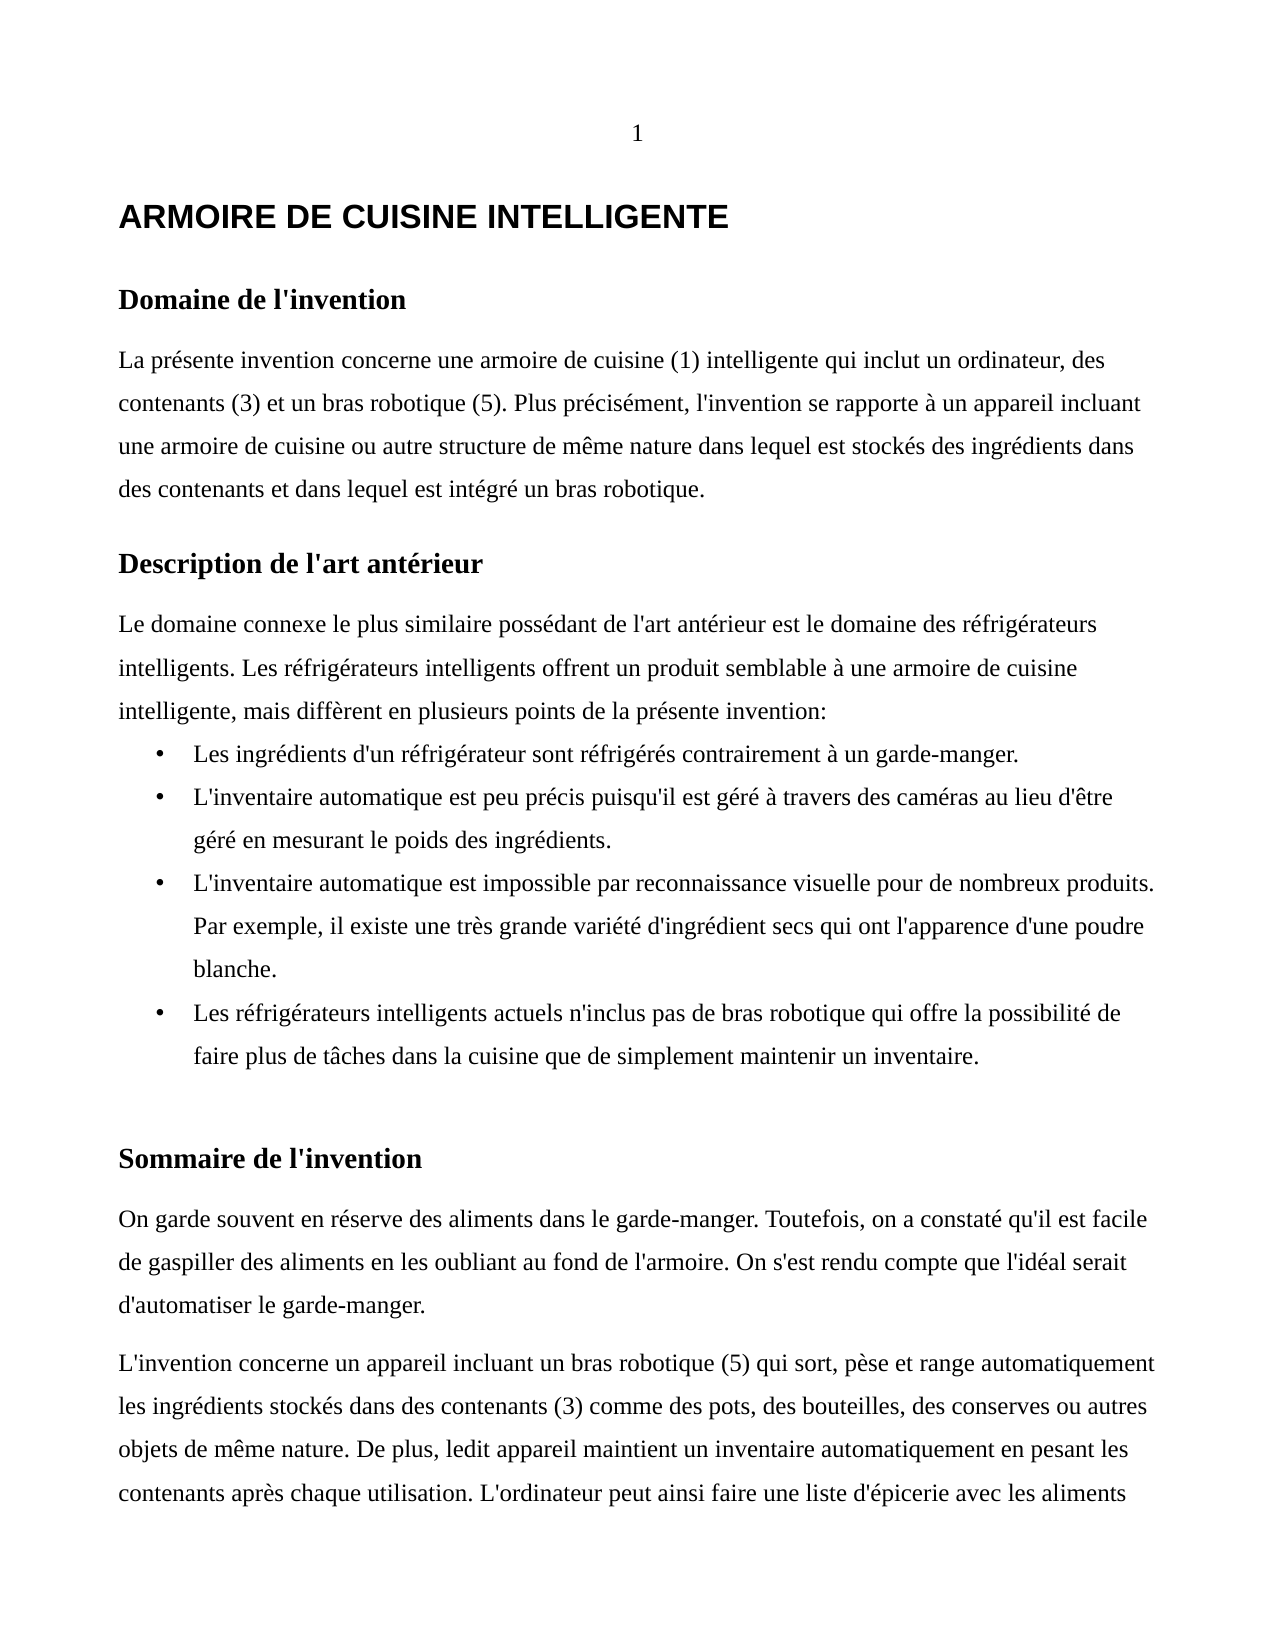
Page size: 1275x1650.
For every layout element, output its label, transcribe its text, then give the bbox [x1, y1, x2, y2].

text L'invention concerne un appareil incluant un bras robotique (5) qui sort, pèse et range automatiquement les ingrédients stockés dans des contenants (3) comme des pots, des bouteilles, des conserves ou autres objets de même nature. De plus, ledit appareil maintient un inventaire automatiquement en pesant les contenants après chaque utilisation. L'ordinateur peut ainsi faire une liste d'épicerie avec les aliments [118, 1348, 1157, 1506]
text La présente invention concerne une armoire de cuisine (1) intelligente qui inclut un ordinateur, des contenants (3) et un bras robotique (5). Plus précisément, l'invention se rapporte à un appareil incluant une armoire de cuisine ou autre structure de même nature dans lequel est stockés des ingrédients dans des contenants et dans lequel est intégré un bras robotique. [118, 345, 1157, 503]
list Les réfrigérateurs intelligents actuels n'inclus pas de bras robotique qui offre la possibilité de faire plus de tâches dans la cuisine que de simplement maintenir un inventaire. [156, 998, 1157, 1069]
list L'inventaire automatique est impossible par reconnaissance visuelle pour de nombreux produits. Par exemple, il existe une très grande variété d'ingrédient secs qui ont l'apparence d'une poudre blanche. [156, 868, 1157, 983]
list L'inventaire automatique est peu précis puisqu'il est géré à travers des caméras au lieu d'être géré en mesurant le poids des ingrédients. [156, 782, 1157, 854]
subtitle Sommaire de l'invention [118, 1142, 1157, 1175]
subtitle Description de l'art antérieur [118, 547, 1157, 580]
text On garde souvent en réserve des aliments dans le garde-manger. Toutefois, on a constaté qu'il est facile de gaspiller des aliments en les oubliant au fond de l'armoire. On s'est rendu compte que l'idéal serait d'automatiser le garde-manger. [118, 1204, 1157, 1319]
text Le domaine connexe le plus similaire possédant de l'art antérieur est le domaine des réfrigérateurs intelligents. Les réfrigérateurs intelligents offrent un produit semblable à une armoire de cuisine intelligente, mais diffèrent en plusieurs points de la présente invention: [118, 609, 1157, 724]
list Les ingrédients d'un réfrigérateur sont réfrigérés contrairement à un garde-manger. [156, 739, 1157, 768]
subtitle Domaine de l'invention [118, 282, 1157, 316]
subtitle ARMOIRE DE CUISINE INTELLIGENTE [118, 197, 1157, 236]
